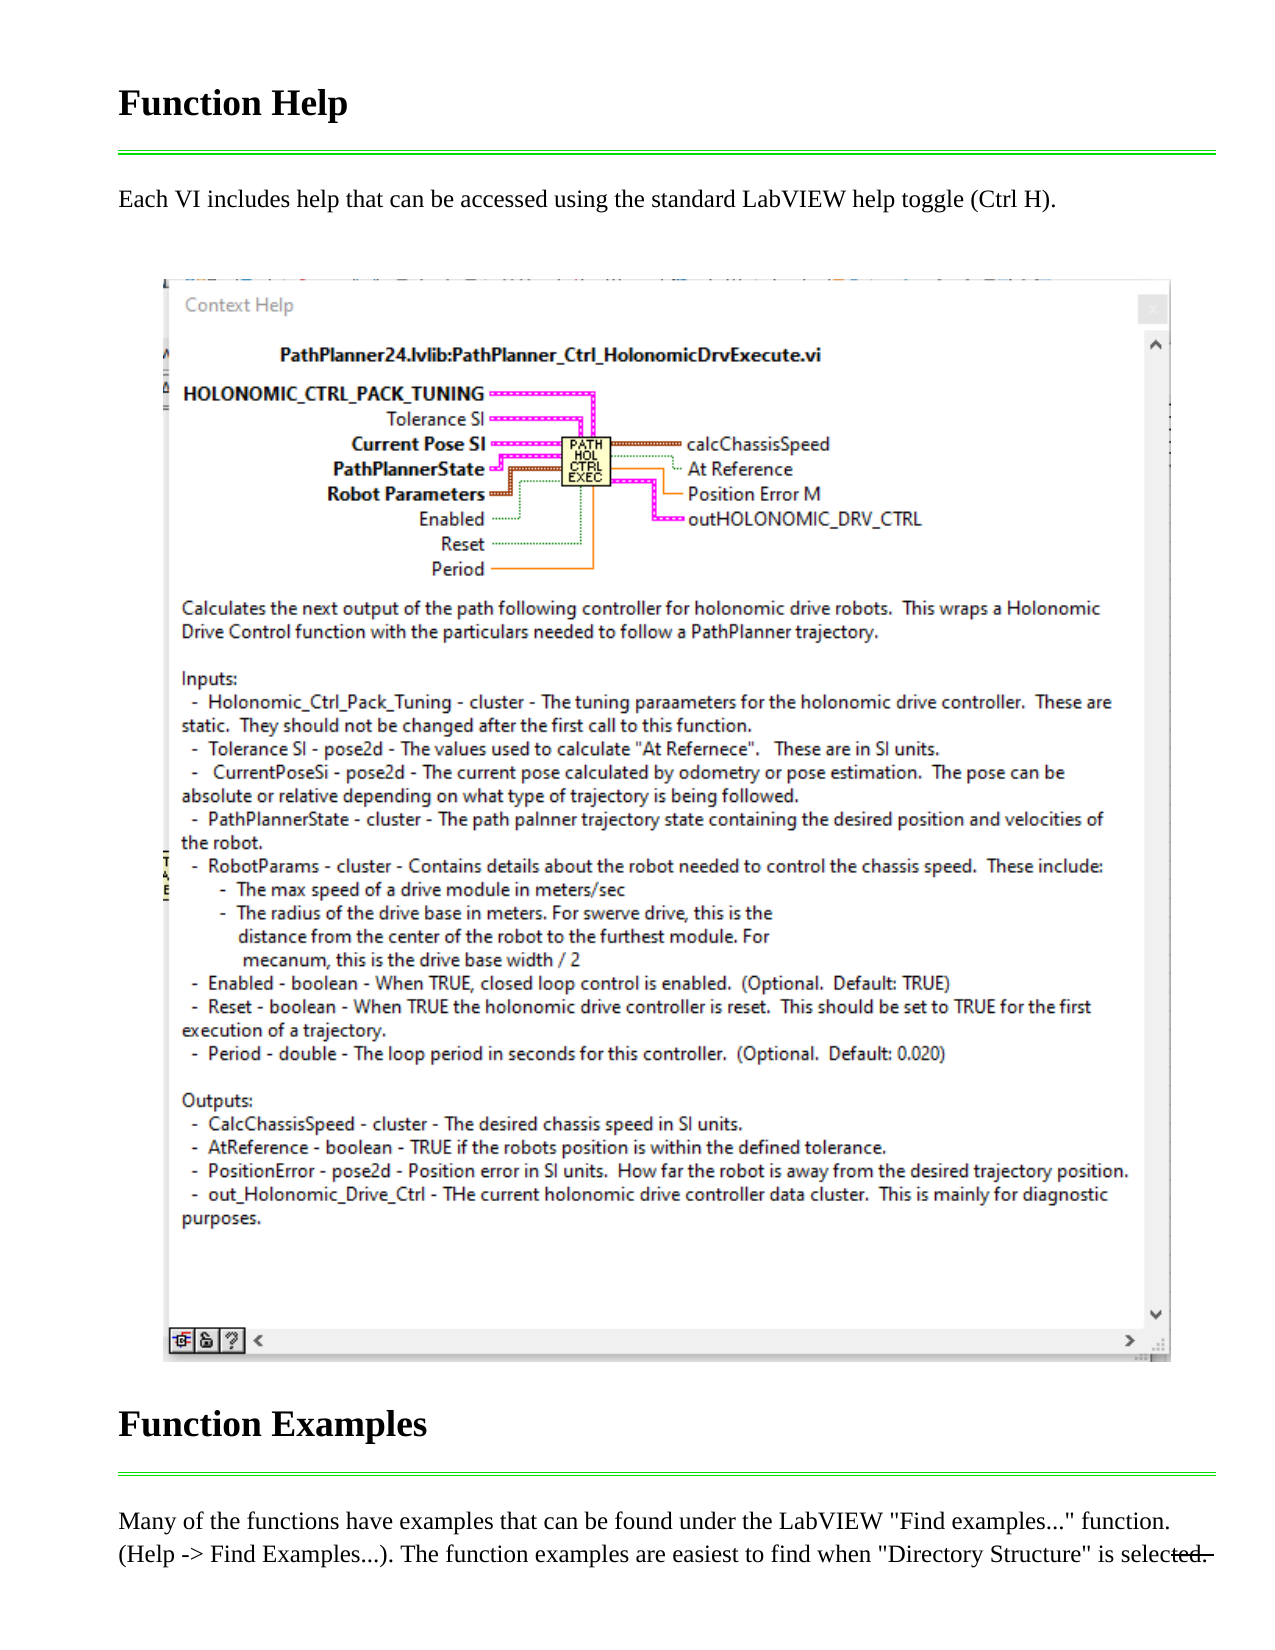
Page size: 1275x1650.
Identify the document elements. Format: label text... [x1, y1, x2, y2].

text Many of the functions have examples that can be found under the LabVIEW "Find examples..." function. (Help -> Find Examples...). The function examples are easiest to find when "Directory Structure" is selected. [118, 1506, 1216, 1568]
picture [163, 279, 1171, 1362]
text Each VI includes help that can be accessed using the standard LabVIEW help toggle (Ctrl H). [118, 184, 1216, 213]
subtitle Function Examples [118, 1402, 1216, 1445]
subtitle Function Help [118, 80, 1216, 123]
